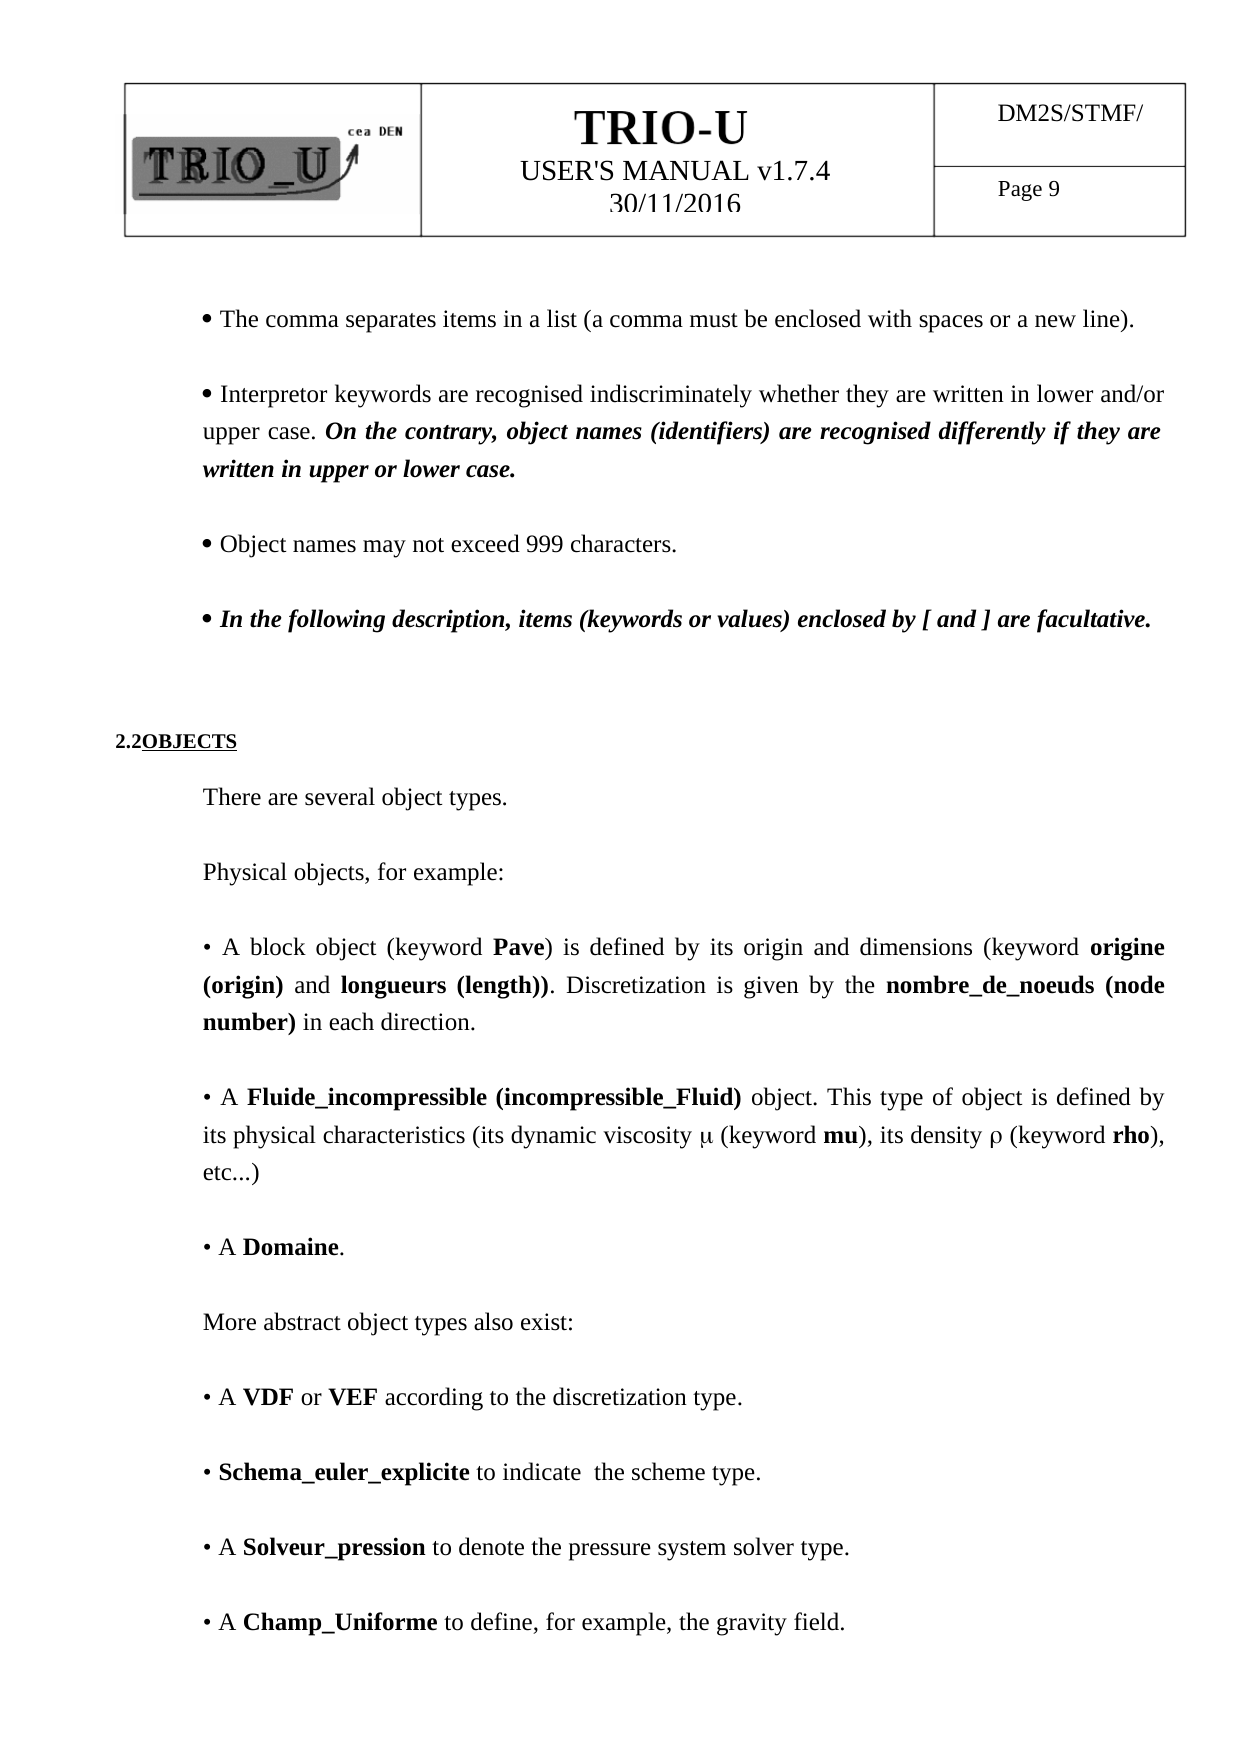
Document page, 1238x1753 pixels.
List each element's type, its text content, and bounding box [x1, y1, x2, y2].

text • A Domaine. [203, 1223, 1165, 1261]
text Physical objects, for example: [203, 848, 1165, 886]
text • A block object (keyword Pave) is defined by its origin and dimensions (keyword origine (origin) and longueurs (length)). Discretization is given by the nombre_de_noeuds (node number) in each direction. [203, 923, 1165, 1036]
text  The comma separates items in a list (a comma must be enclosed with spaces or a new line). [203, 295, 1165, 333]
text  Interpretor keywords are recognised indiscriminately whether they are written in lower and/or upper case. On the contrary, object names (identifiers) are recognised differently if they are written in upper or lower case. [203, 370, 1165, 483]
text • A Champ_Uniforme to define, for example, the gravity field. [203, 1598, 1165, 1636]
text • Schema_euler_explicite to indicate the scheme type. [203, 1448, 1165, 1486]
subtitle OBJECTS [115, 729, 1164, 753]
text More abstract object types also exist: [203, 1298, 1165, 1336]
text • A Fluide_incompressible (incompressible_Fluid) object. This type of object is defined by its physical characteristics (its dynamic viscosity  (keyword mu), its density  (keyword rho), etc...) [203, 1073, 1165, 1186]
text There are several object types. [189, 773, 1165, 811]
text • A Solveur_pression to denote the pressure system solver type. [203, 1523, 1165, 1561]
text • A VDF or VEF according to the discretization type. [203, 1373, 1165, 1411]
text  In the following description, items (keywords or values) enclosed by [ and ] are facultative. [203, 595, 1165, 633]
text  Object names may not exceed 999 characters. [203, 520, 1165, 558]
